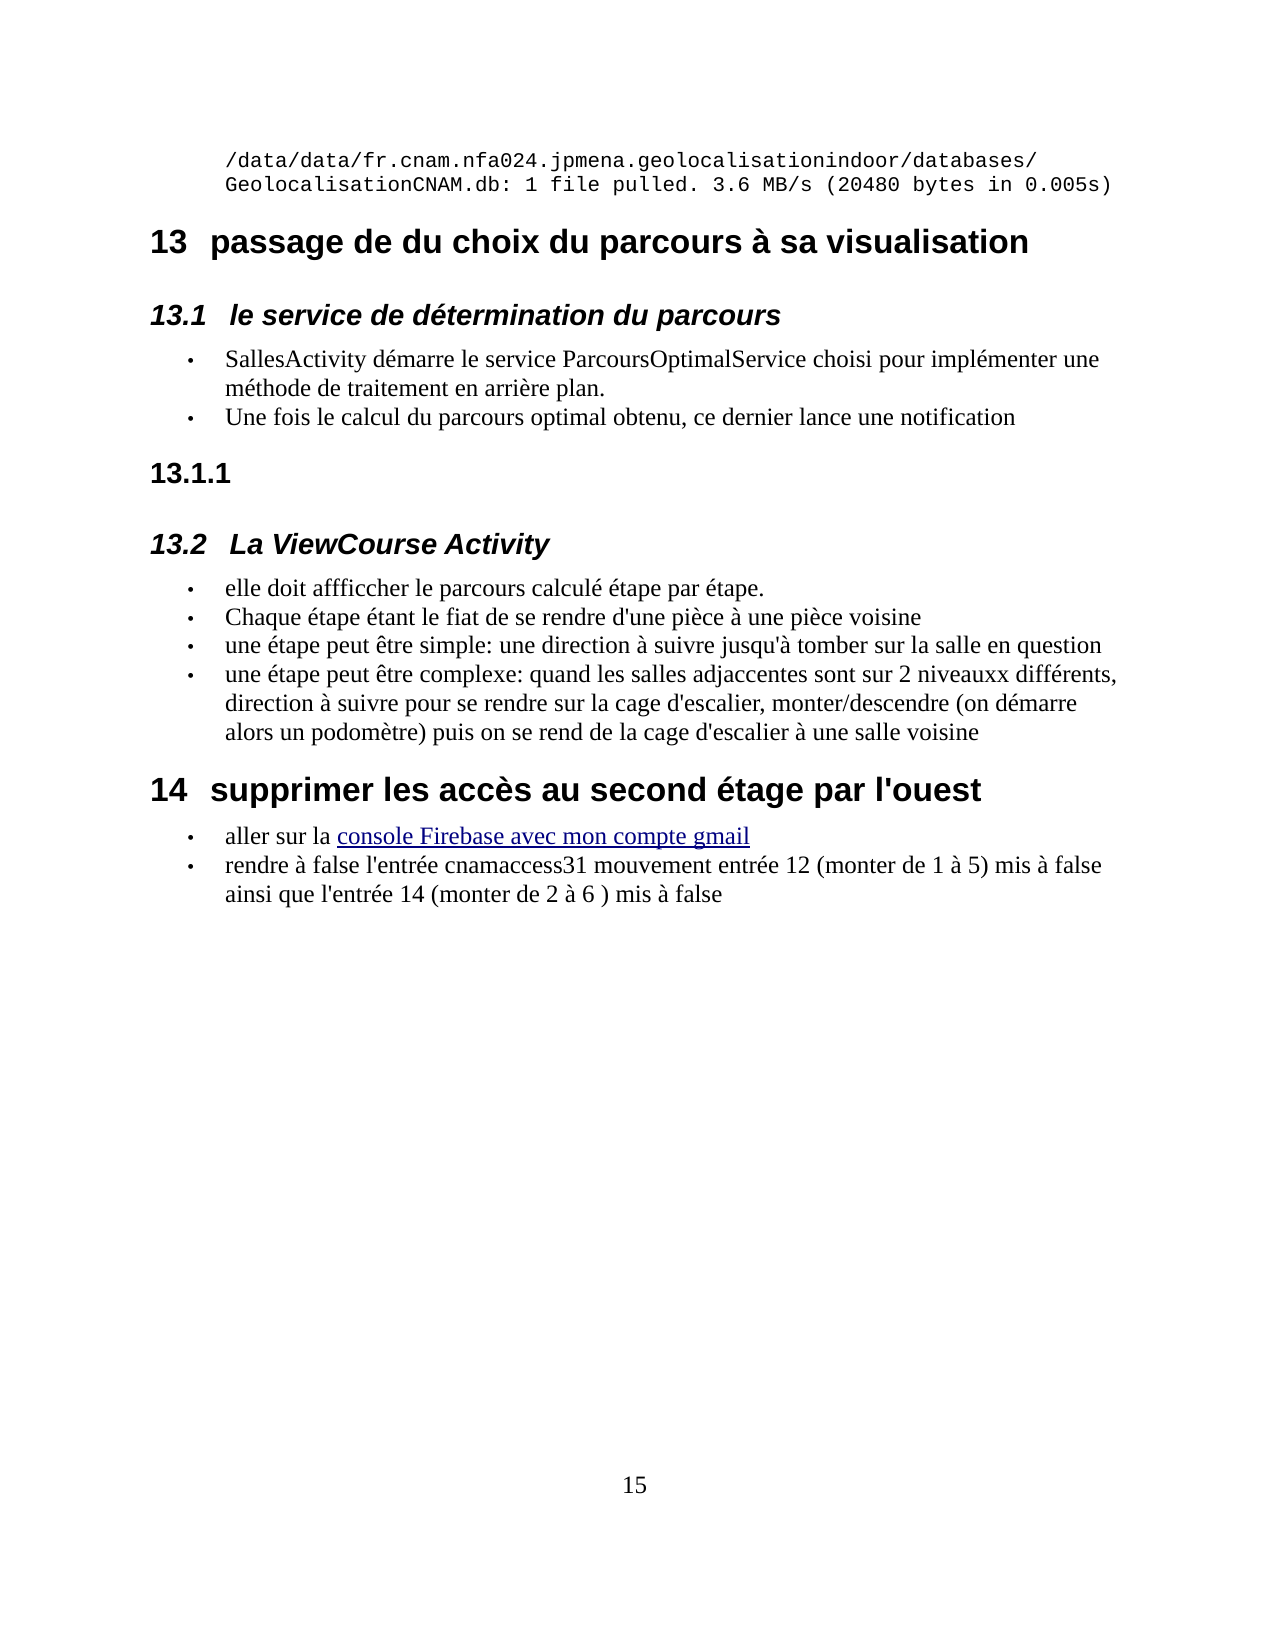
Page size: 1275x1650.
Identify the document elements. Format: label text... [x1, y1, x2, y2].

list une étape peut être complexe: quand les salles adjaccentes sont sur 2 niveauxx différents, direction à suivre pour se rendre sur la cage d'escalier, monter/descendre (on démarre alors un podomètre) puis on se rend de la cage d'escalier à une salle voisine [187, 659, 1125, 745]
list /data/data/fr.cnam.nfa024.jpmena.geolocalisationindoor/databases/GeolocalisationCNAM.db: 1 file pulled. 3.6 MB/s (20480 bytes in 0.005s) [187, 150, 1125, 197]
subtitle passage de du choix du parcours à sa visualisation [150, 222, 1125, 261]
list aller sur la console Firebase avec mon compte gmail [187, 821, 1125, 850]
subtitle La ViewCourse Activity [150, 527, 1125, 560]
list Une fois le calcul du parcours optimal obtenu, ce dernier lance une notification [187, 402, 1125, 431]
list elle doit affficcher le parcours calculé étape par étape. [187, 573, 1125, 602]
list Chaque étape étant le fiat de se rendre d'une pièce à une pièce voisine [187, 602, 1125, 630]
list SallesActivity démarre le service ParcoursOptimalService choisi pour implémenter une méthode de traitement en arrière plan. [187, 344, 1125, 402]
subtitle supprimer les accès au second étage par l'ouest [150, 770, 1125, 809]
list une étape peut être simple: une direction à suivre jusqu'à tomber sur la salle en question [187, 630, 1125, 659]
subtitle le service de détermination du parcours [150, 298, 1125, 332]
list rendre à false l'entrée cnamaccess31 mouvement entrée 12 (monter de 1 à 5) mis à false ainsi que l'entrée 14 (monter de 2 à 6 ) mis à false [187, 850, 1125, 908]
